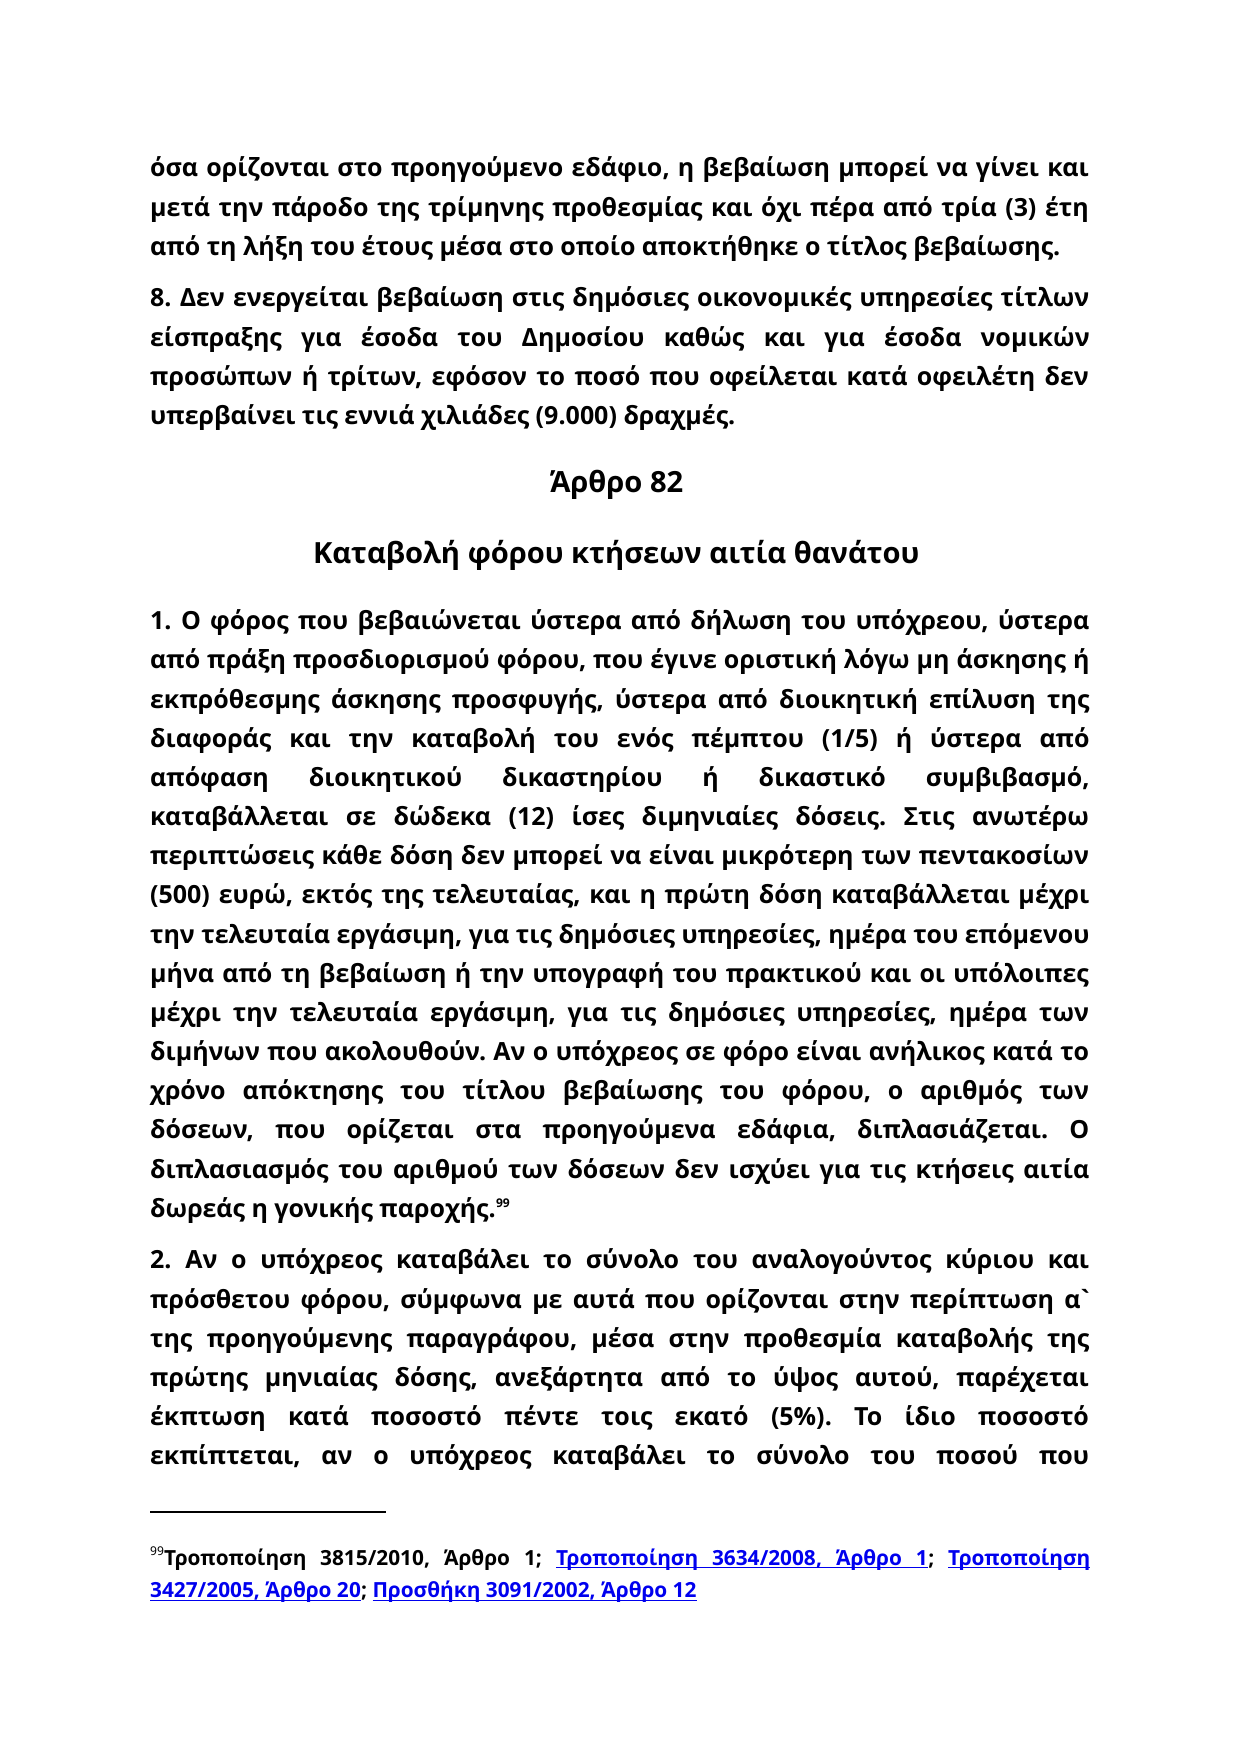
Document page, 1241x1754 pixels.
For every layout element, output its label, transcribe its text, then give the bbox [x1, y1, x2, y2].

text 8. Δεν ενεργείται βεβαίωση στις δημόσιες οικονομικές υπηρεσίες τίτλων είσπραξης για έσοδα του Δημοσίου καθώς και για έσοδα νομικών προσώπων ή τρίτων, εφόσον το ποσό που οφείλεται κατά οφειλέτη δεν υπερβαίνει τις εννιά χιλιάδες (9.000) δραχμές. [150, 280, 1090, 432]
text όσα ορίζονται στο προηγούμενο εδάφιο, η βεβαίωση μπορεί να γίνει και μετά την πάροδο της τρίμηνης προθεσμίας και όχι πέρα από τρία (3) έτη από τη λήξη του έτους μέσα στο οποίο αποκτήθηκε ο τίτλος βεβαίωσης. [150, 150, 1090, 262]
text 1. Ο φόρος που βεβαιώνεται ύστερα από δήλωση του υπόχρεου, ύστερα από πράξη προσδιορισμού φόρου, που έγινε οριστική λόγω μη άσκησης ή εκπρόθεσμης άσκησης προσφυγής, ύστερα από διοικητική επίλυση της διαφοράς και την καταβολή του ενός πέμπτου (1/5) ή ύστερα από απόφαση διοικητικού δικαστηρίου ή δικαστικό συμβιβασμό, καταβάλλεται σε δώδεκα (12) ίσες διμηνιαίες δόσεις. Στις ανωτέρω περιπτώσεις κάθε δόση δεν μπορεί να είναι μικρότερη των πεντακοσίων (500) ευρώ, εκτός της τελευταίας, και η πρώτη δόση καταβάλλεται μέχρι την τελευταία εργάσιμη, για τις δημόσιες υπηρεσίες, ημέρα του επόμενου μήνα από τη βεβαίωση ή την υπογραφή του πρακτικού και οι υπόλοιπες μέχρι την τελευταία εργάσιμη, για τις δημόσιες υπηρεσίες, ημέρα των διμήνων που ακολουθούν. Αν ο υπόχρεος σε φόρο είναι ανήλικος κατά το χρόνο απόκτησης του τίτλου βεβαίωσης του φόρου, ο αριθμός των δόσεων, που ορίζεται στα προηγούμενα εδάφια, διπλασιάζεται. Ο διπλασιασμός του αριθμού των δόσεων δεν ισχύει για τις κτήσεις αιτία δωρεάς η γονικής παροχής. [150, 603, 1090, 1224]
text Τροποποίηση 3815/2010, Άρθρο 1; Τροποποίηση 3634/2008, Άρθρο 1; Τροποποίηση 3427/2005, Άρθρο 20; Προσθήκη 3091/2002, Άρθρο 12 [150, 1543, 1090, 1604]
subtitle Άρθρο 82 [150, 462, 1090, 501]
subtitle Καταβολή φόρου κτήσεων αιτία θανάτου [150, 532, 1090, 572]
text 2. Αν ο υπόχρεος καταβάλει το σύνολο του αναλογούντος κύριου και πρόσθετου φόρου, σύμφωνα με αυτά που ορίζονται στην περίπτωση α` της προηγούμενης παραγράφου, μέσα στην προθεσμία καταβολής της πρώτης µηνιαίας δόσης, ανεξάρτητα από το ύψος αυτού, παρέχεται έκπτωση κατά ποσοστό πέντε τοις εκατό (5%). Το ίδιο ποσοστό εκπίπτεται, αν ο υπόχρεος καταβάλει το σύνολο του ποσού που [150, 1242, 1090, 1472]
